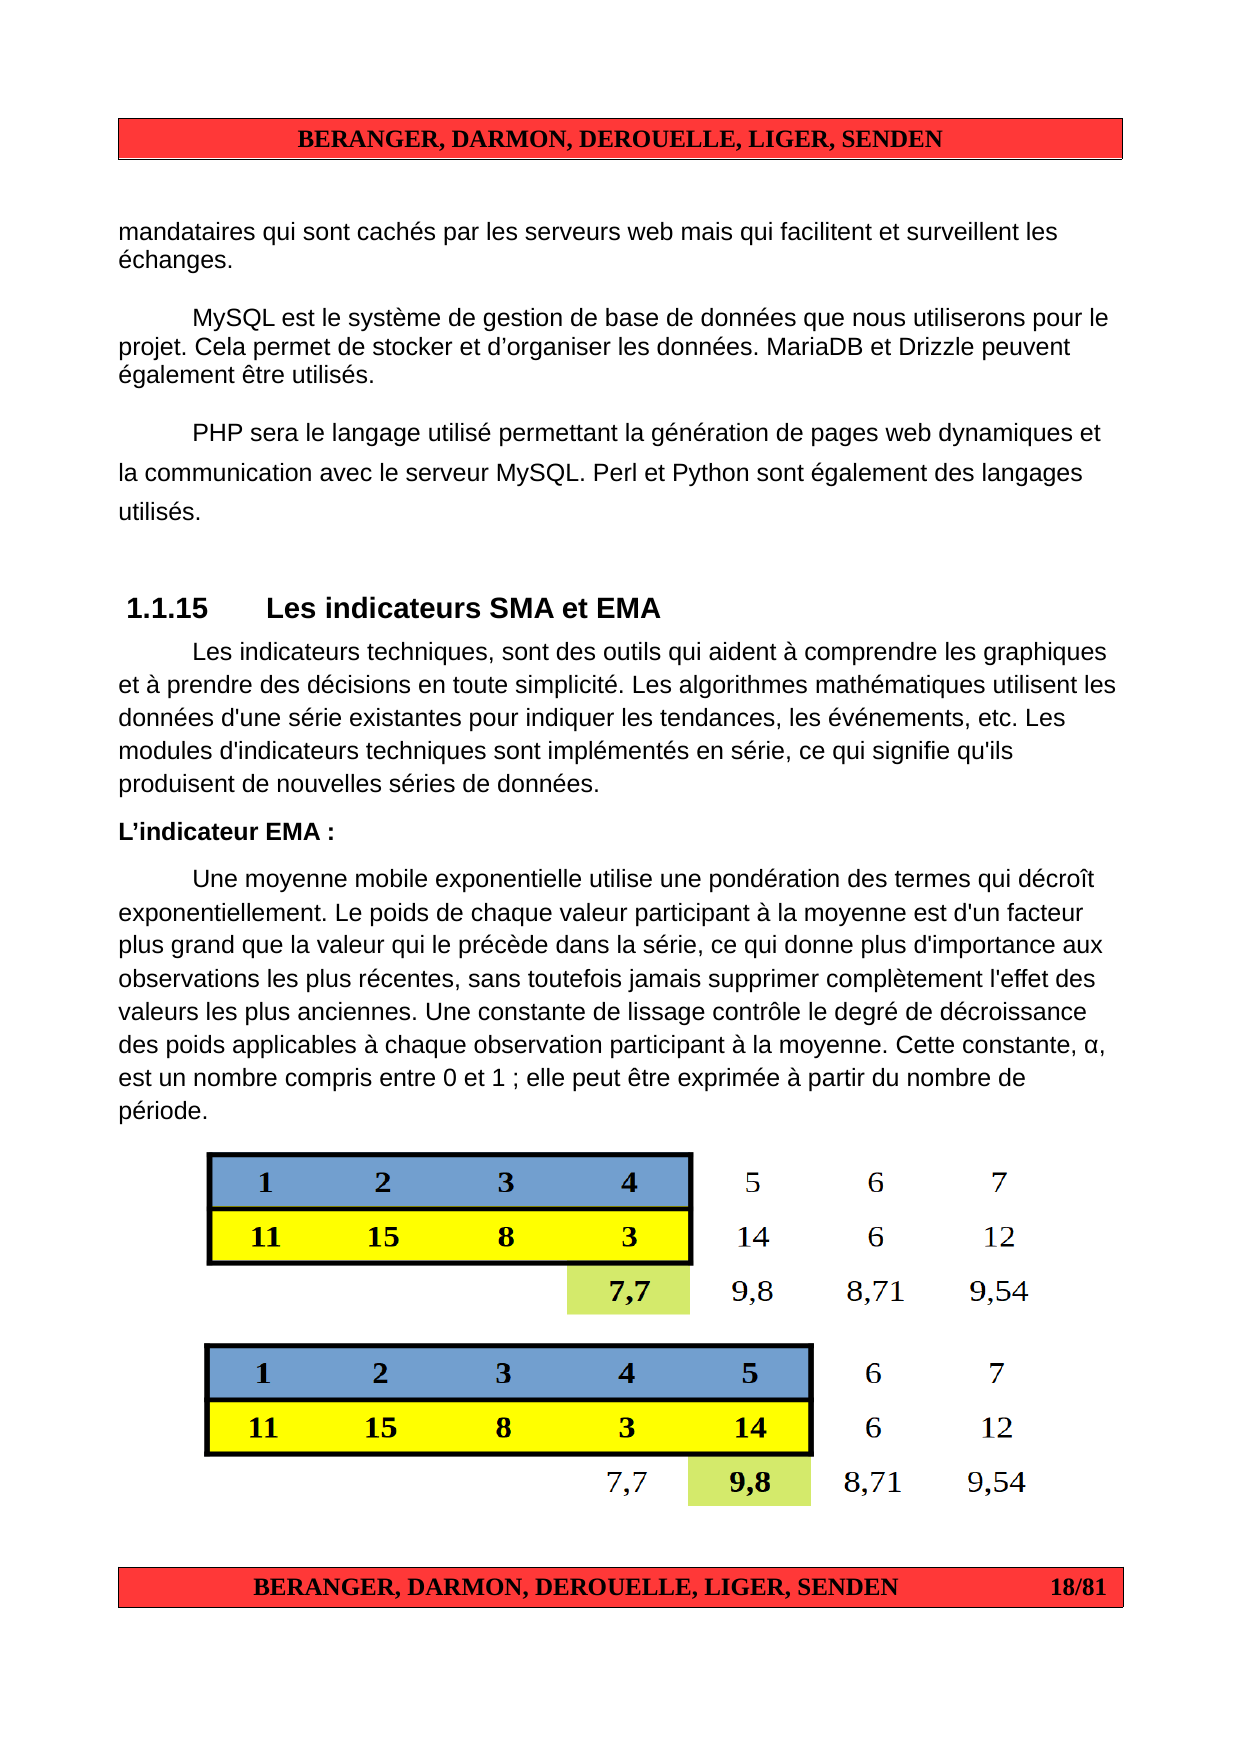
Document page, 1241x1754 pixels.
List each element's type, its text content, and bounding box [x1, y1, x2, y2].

picture [196, 1143, 1044, 1518]
text L’indicateur EMA : [118, 817, 1122, 846]
subtitle Les indicateurs SMA et EMA [118, 591, 1122, 625]
text Une moyenne mobile exponentielle utilise une pondération des termes qui décroît exponentiellement. Le poids de chaque valeur participant à la moyenne est d'un facteur plus grand que la valeur qui le précède dans la série, ce qui donne plus d'importance aux observations les plus récentes, sans toutefois jamais supprimer complètement l'effet des valeurs les plus anciennes. Une constante de lissage contrôle le degré de décroissance des poids applicables à chaque observation participant à la moyenne. Cette constante, α, est un nombre compris entre 0 et 1 ; elle peut être exprimée à partir du nombre de période. [118, 864, 1122, 1124]
text mandataires qui sont cachés par les serveurs web mais qui facilitent et surveillent les échanges. [118, 217, 1122, 274]
text Les indicateurs techniques, sont des outils qui aident à comprendre les graphiques et à prendre des décisions en toute simplicité. Les algorithmes mathématiques utilisent les données d'une série existantes pour indiquer les tendances, les événements, etc. Les modules d'indicateurs techniques sont implémentés en série, ce qui signifie qu'ils produisent de nouvelles séries de données. [118, 637, 1122, 798]
text MySQL est le système de gestion de base de données que nous utiliserons pour le projet. Cela permet de stocker et d’organiser les données. MariaDB et Drizzle peuvent également être utilisés. [118, 303, 1122, 389]
text PHP sera le langage utilisé permettant la génération de pages web dynamiques et la communication avec le serveur MySQL. Perl et Python sont également des langages utilisés. [118, 418, 1122, 526]
